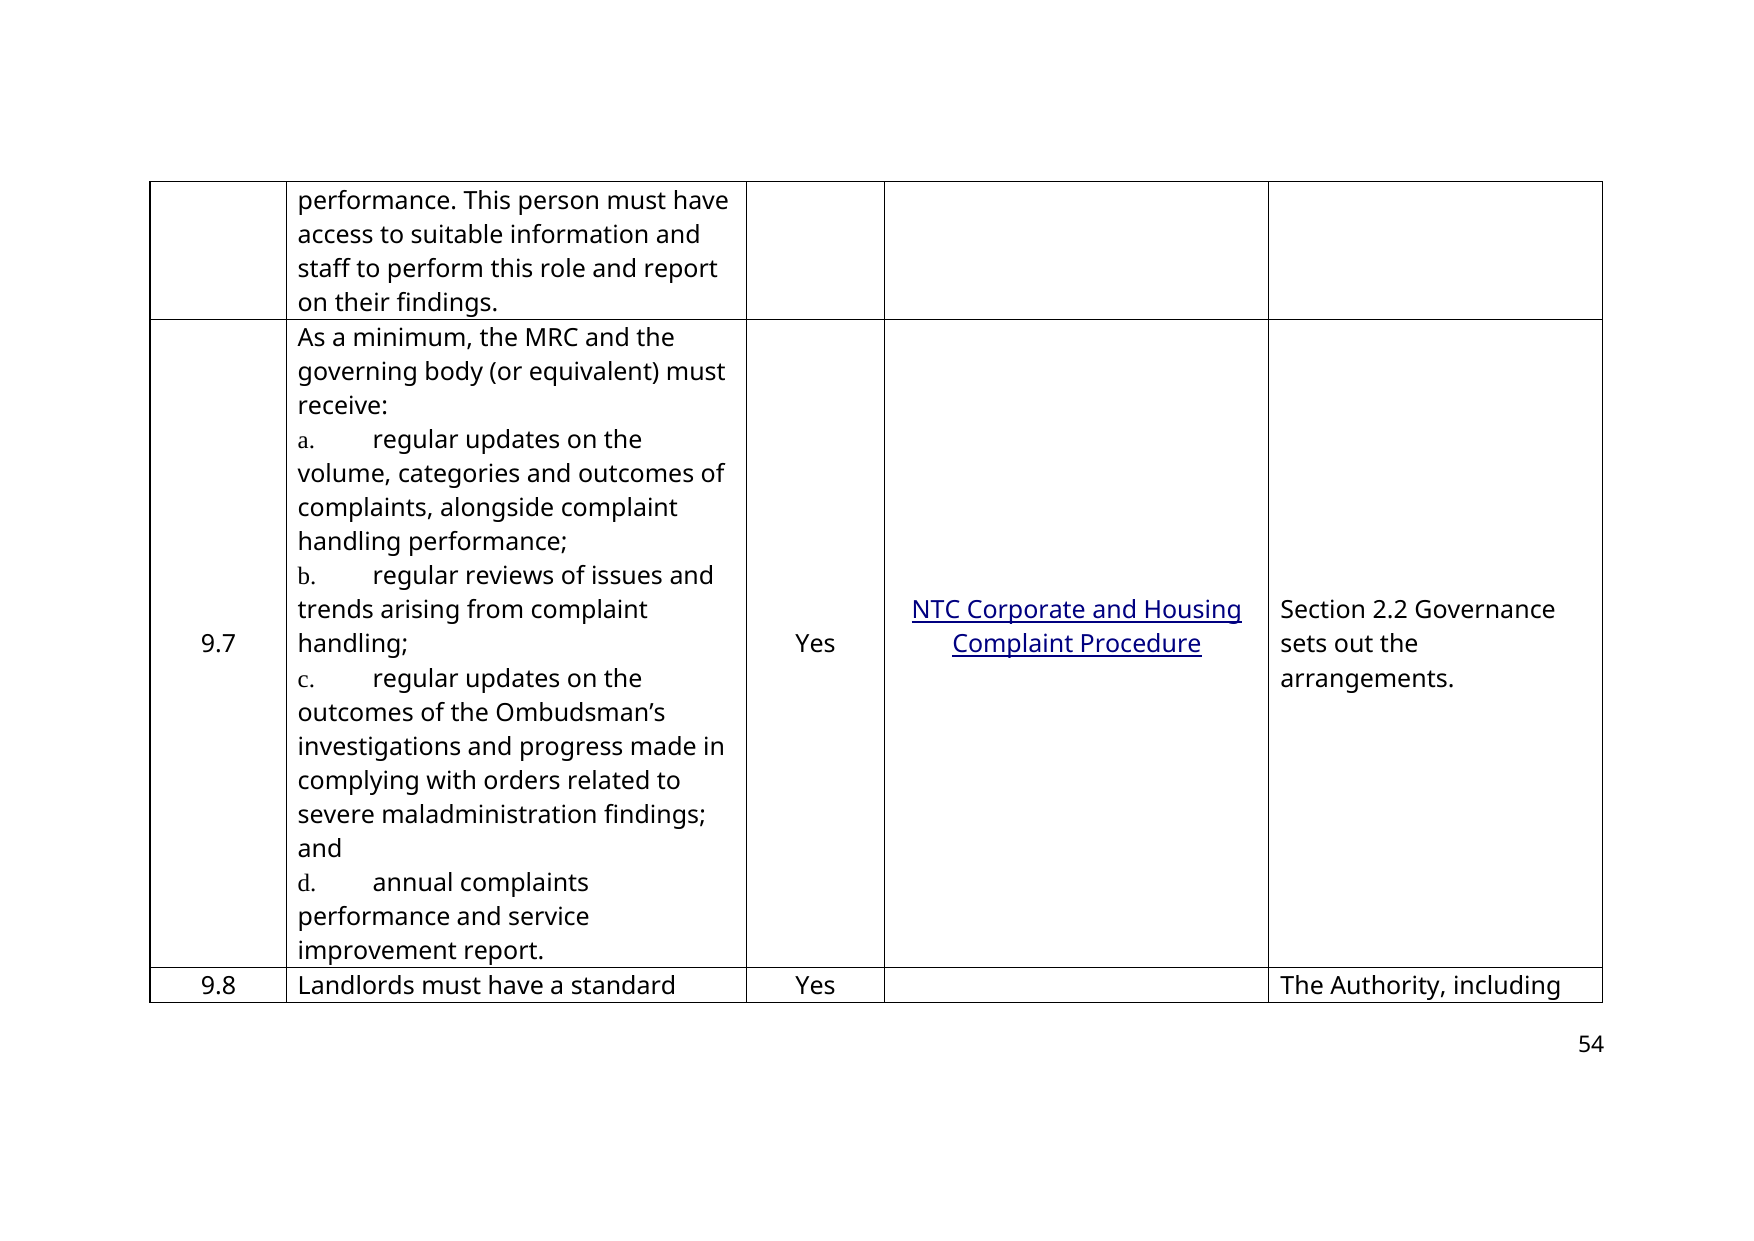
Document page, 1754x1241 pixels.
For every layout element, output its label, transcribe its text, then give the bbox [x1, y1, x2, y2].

table_cell NTC Corporate and Housing Complaint Procedure [885, 320, 1268, 967]
table_cell [885, 968, 1268, 1002]
table_cell The Authority, including [1269, 968, 1602, 1002]
table_cell [747, 182, 884, 318]
table_cell As a minimum, the MRC and the governing body (or equivalent) must receive: regular updates on the volume, categories and outcomes of complaints, alongside complaint handling performance; regular reviews of issues and trends arising from complaint handling; regular updates on the outcomes of the Ombudsman’s investigations and progress made in complying with orders related to severe maladministration findings; and annual complaints performance and service improvement report. [287, 320, 746, 967]
table_cell [151, 182, 286, 318]
table_cell Section 2.2 Governance sets out the arrangements. [1269, 320, 1602, 967]
table_cell performance. This person must have access to suitable information and staff to perform this role and report on their findings. [287, 182, 746, 318]
table_cell Landlords must have a standard [287, 968, 746, 1002]
table_cell 9.7 [151, 320, 286, 967]
table_cell 9.8 [151, 968, 286, 1002]
table_cell Yes [747, 968, 884, 1002]
table_cell [1269, 182, 1602, 318]
table_cell [885, 182, 1268, 318]
table_cell Yes [747, 320, 884, 967]
